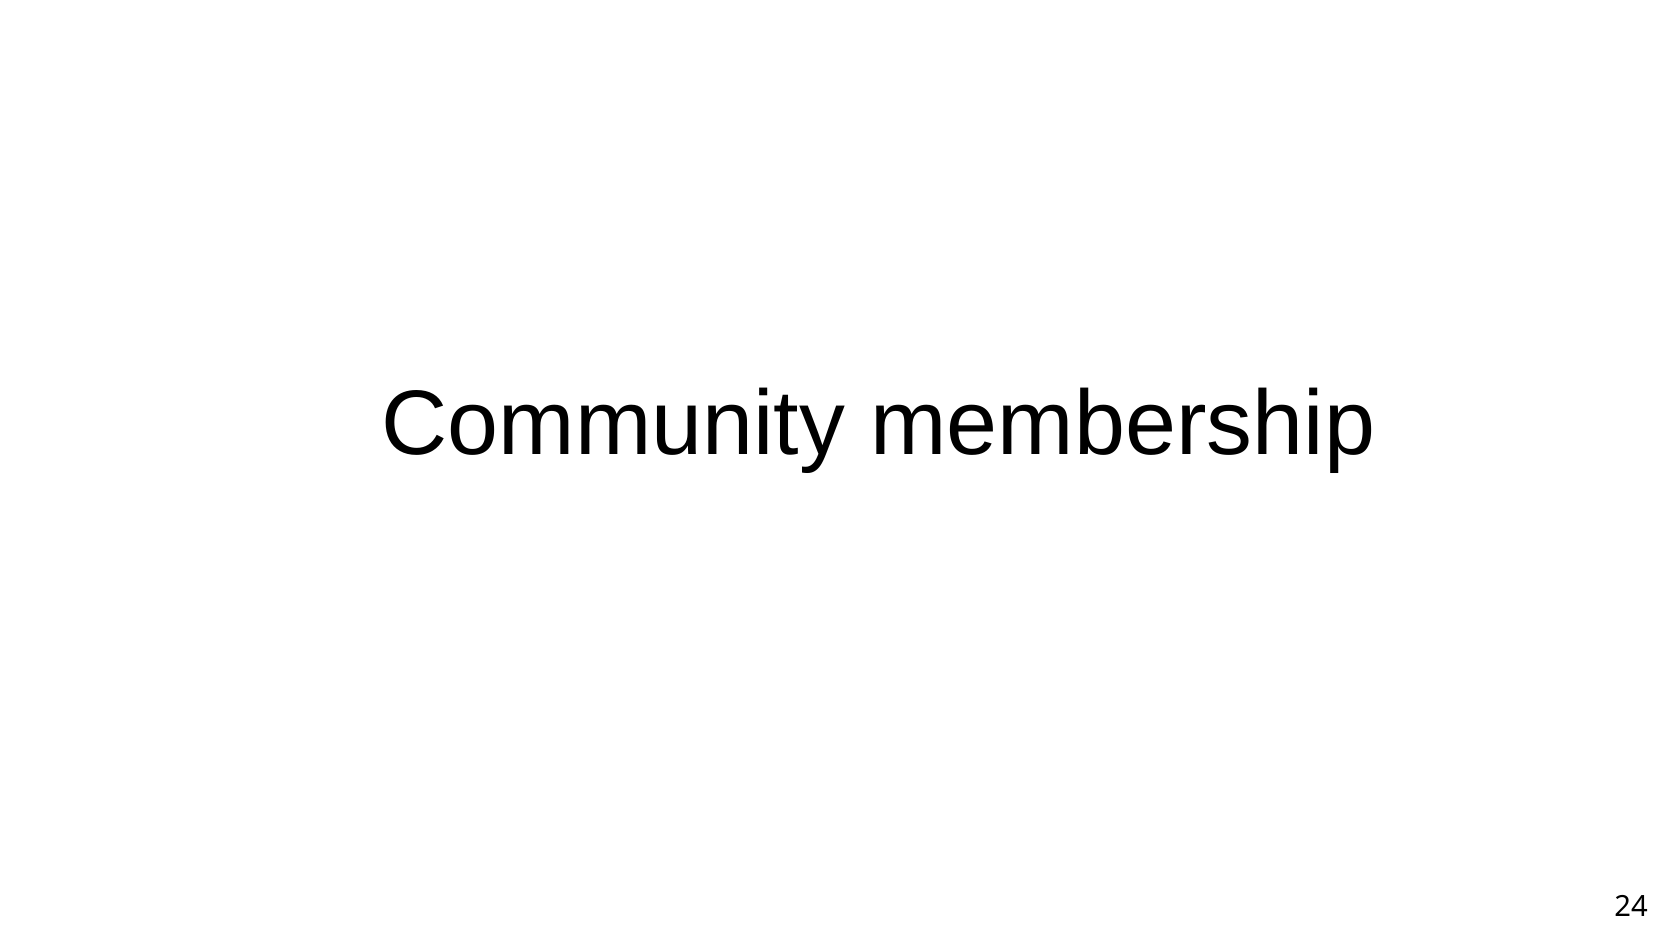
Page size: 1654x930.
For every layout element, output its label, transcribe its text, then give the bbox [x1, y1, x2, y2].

title Community membership [134, 344, 1623, 501]
